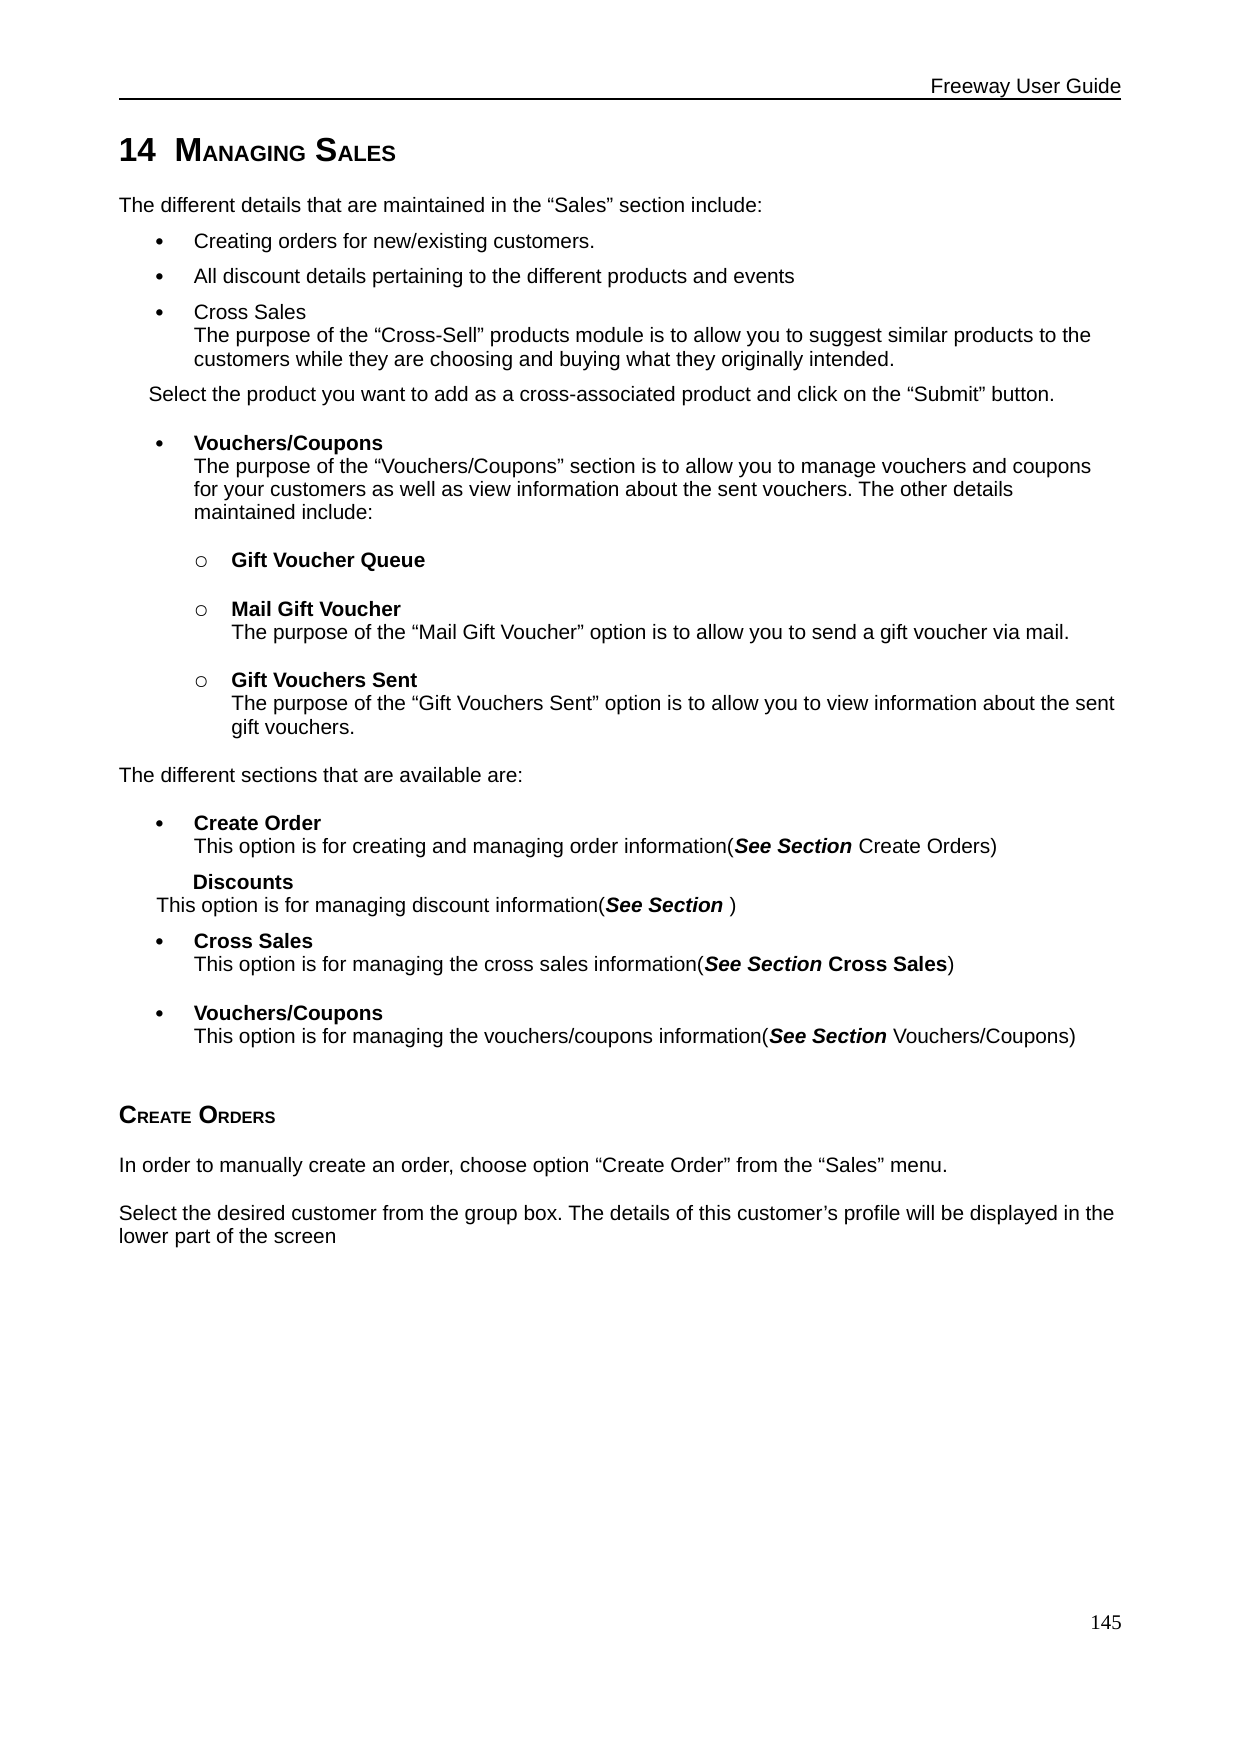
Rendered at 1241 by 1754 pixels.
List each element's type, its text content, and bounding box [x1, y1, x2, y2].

list Mail Gift Voucher The purpose of the “Mail Gift Voucher” option is to allow you to send a gift voucher via mail. [194, 597, 1121, 644]
list Vouchers/Coupons The purpose of the “Vouchers/Coupons” section is to allow you to manage vouchers and coupons for your customers as well as view information about the sent vouchers. The other details maintained include: [156, 431, 1121, 524]
text Select the product you want to add as a cross-associated product and click on the “Submit” button. [148, 383, 1121, 406]
subtitle 14 Managing Sales [119, 131, 1121, 168]
list Vouchers/Coupons This option is for managing the vouchers/coupons information(See Section Vouchers/Coupons) [156, 1001, 1121, 1047]
subtitle Create Orders [119, 1100, 1121, 1128]
text The different details that are maintained in the “Sales” section include: [119, 193, 1121, 217]
list All discount details pertaining to the different products and events [156, 265, 1121, 288]
text Discounts This option is for managing discount information(See Section ) [156, 871, 1121, 917]
text Select the desired customer from the group box. The details of this customer’s profile will be displayed in the lower part of the screen [119, 1202, 1121, 1248]
list Creating orders for new/existing customers. [156, 229, 1121, 252]
text The different sections that are available are: [119, 763, 1121, 787]
list Gift Voucher Queue [194, 549, 1121, 572]
list Cross Sales The purpose of the “Cross-Sell” products module is to allow you to suggest similar products to the customers while they are choosing and buying what they originally intended. [156, 301, 1121, 370]
list Create Order This option is for creating and managing order information(See Section Create Orders) [156, 812, 1121, 858]
list Cross Sales This option is for managing the cross sales information(See Section Cross Sales) [156, 929, 1121, 976]
list Gift Vouchers Sent The purpose of the “Gift Vouchers Sent” option is to allow you to view information about the sent gift vouchers. [194, 669, 1121, 738]
text In order to manually create an order, choose option “Create Order” from the “Sales” menu. [119, 1153, 1121, 1177]
